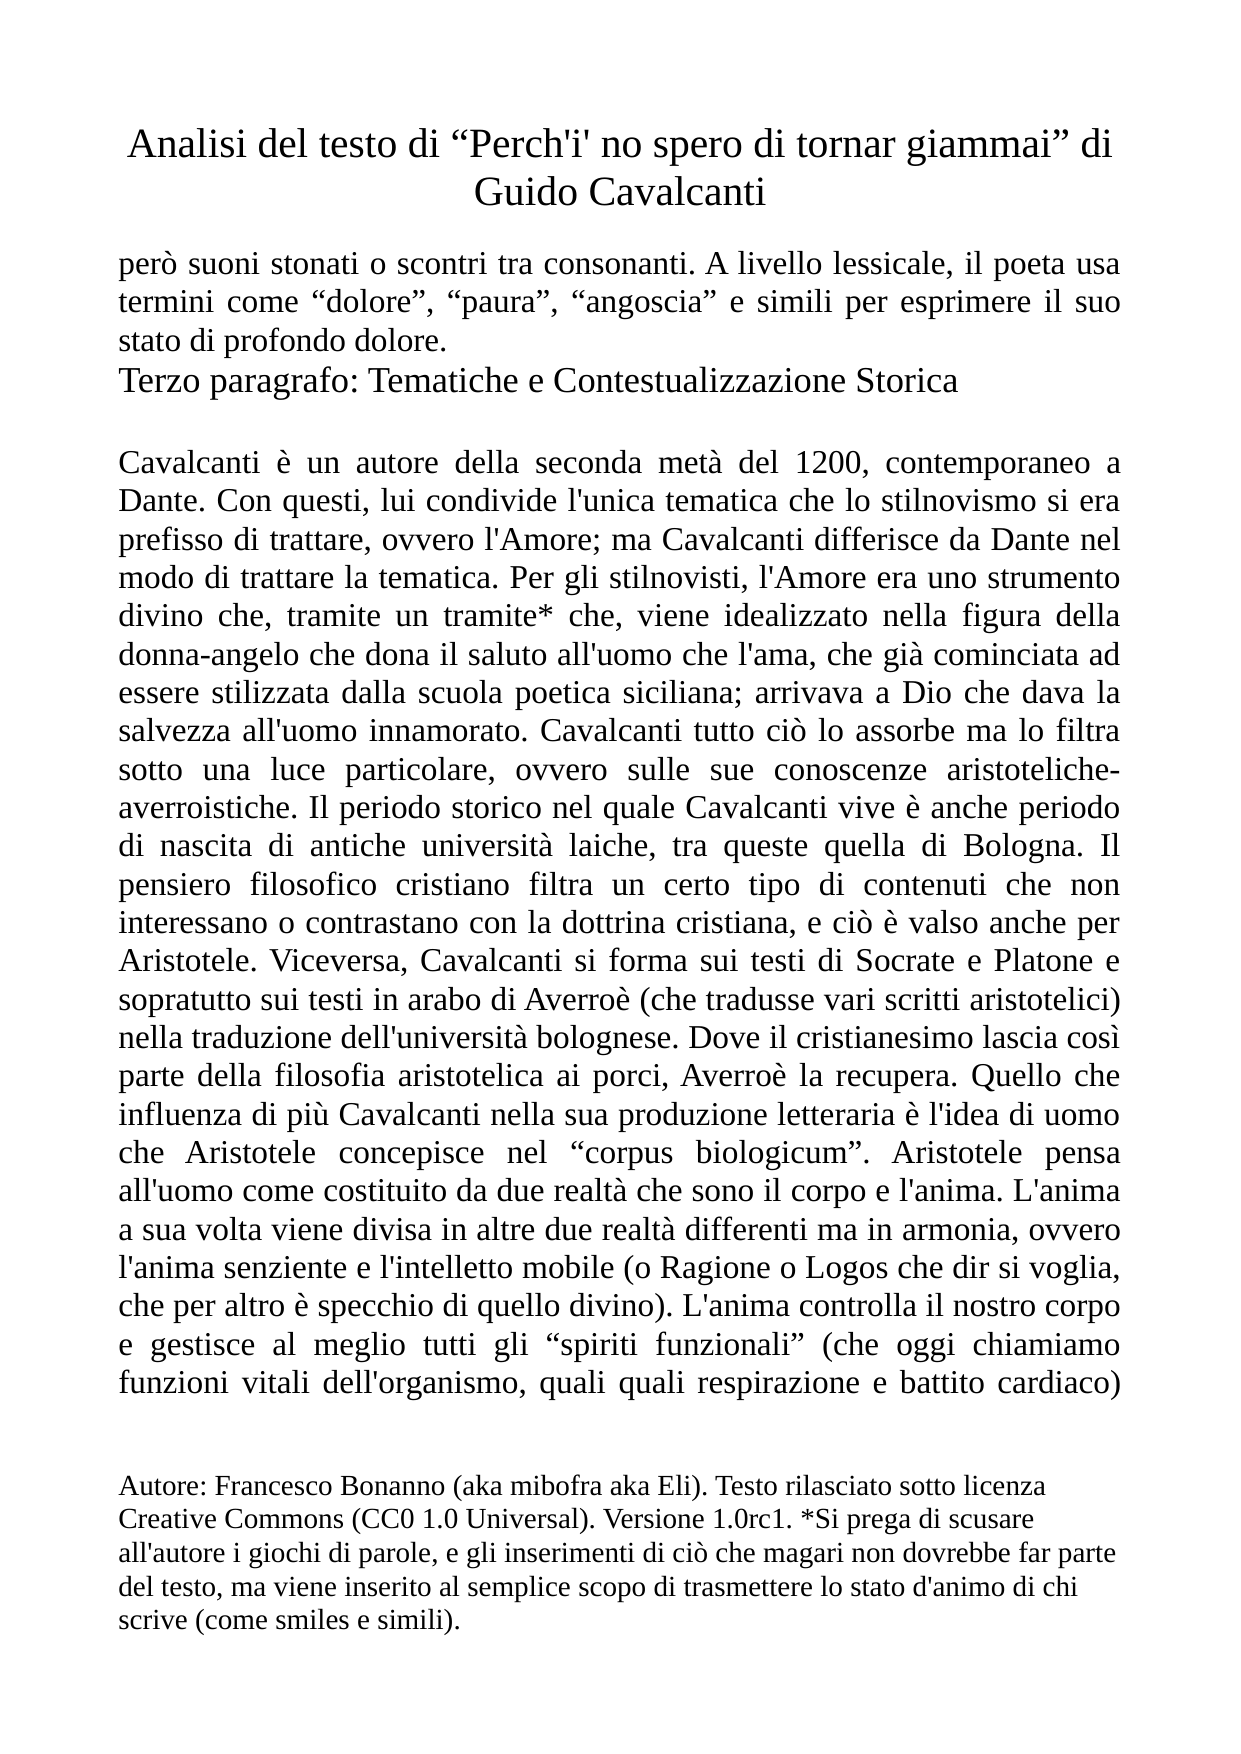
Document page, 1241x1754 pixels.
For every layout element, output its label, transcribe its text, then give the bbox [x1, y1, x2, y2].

text però suoni stonati o scontri tra consonanti. A livello lessicale, il poeta usa termini come “dolore”, “paura”, “angoscia” e simili per esprimere il suo stato di profondo dolore. [118, 243, 1122, 358]
text Cavalcanti è un autore della seconda metà del 1200, contemporaneo a Dante. Con questi, lui condivide l'unica tematica che lo stilnovismo si era prefisso di trattare, ovvero l'Amore; ma Cavalcanti differisce da Dante nel modo di trattare la tematica. Per gli stilnovisti, l'Amore era uno strumento divino che, tramite un tramite* che, viene idealizzato nella figura della donna-angelo che dona il saluto all'uomo che l'ama, che già cominciata ad essere stilizzata dalla scuola poetica siciliana; arrivava a Dio che dava la salvezza all'uomo innamorato. Cavalcanti tutto ciò lo assorbe ma lo filtra sotto una luce particolare, ovvero sulle sue conoscenze aristoteliche-averroistiche. Il periodo storico nel quale Cavalcanti vive è anche periodo di nascita di antiche università laiche, tra queste quella di Bologna. Il pensiero filosofico cristiano filtra un certo tipo di contenuti che non interessano o contrastano con la dottrina cristiana, e ciò è valso anche per Aristotele. Viceversa, Cavalcanti si forma sui testi di Socrate e Platone e sopratutto sui testi in arabo di Averroè (che tradusse vari scritti aristotelici) nella traduzione dell'università bolognese. Dove il cristianesimo lascia così parte della filosofia aristotelica ai porci, Averroè la recupera. Quello che influenza di più Cavalcanti nella sua produzione letteraria è l'idea di uomo che Aristotele concepisce nel “corpus biologicum”. Aristotele pensa all'uomo come costituito da due realtà che sono il corpo e l'anima. L'anima a sua volta viene divisa in altre due realtà differenti ma in armonia, ovvero l'anima senziente e l'intelletto mobile (o Ragione o Logos che dir si voglia, che per altro è specchio di quello divino). L'anima controlla il nostro corpo e gestisce al meglio tutti gli “spiriti funzionali” (che oggi chiamiamo funzioni vitali dell'organismo, quali quali respirazione e battito cardiaco) [118, 442, 1122, 1401]
text Terzo paragrafo: Tematiche e Contestualizzazione Storica [118, 358, 1122, 400]
